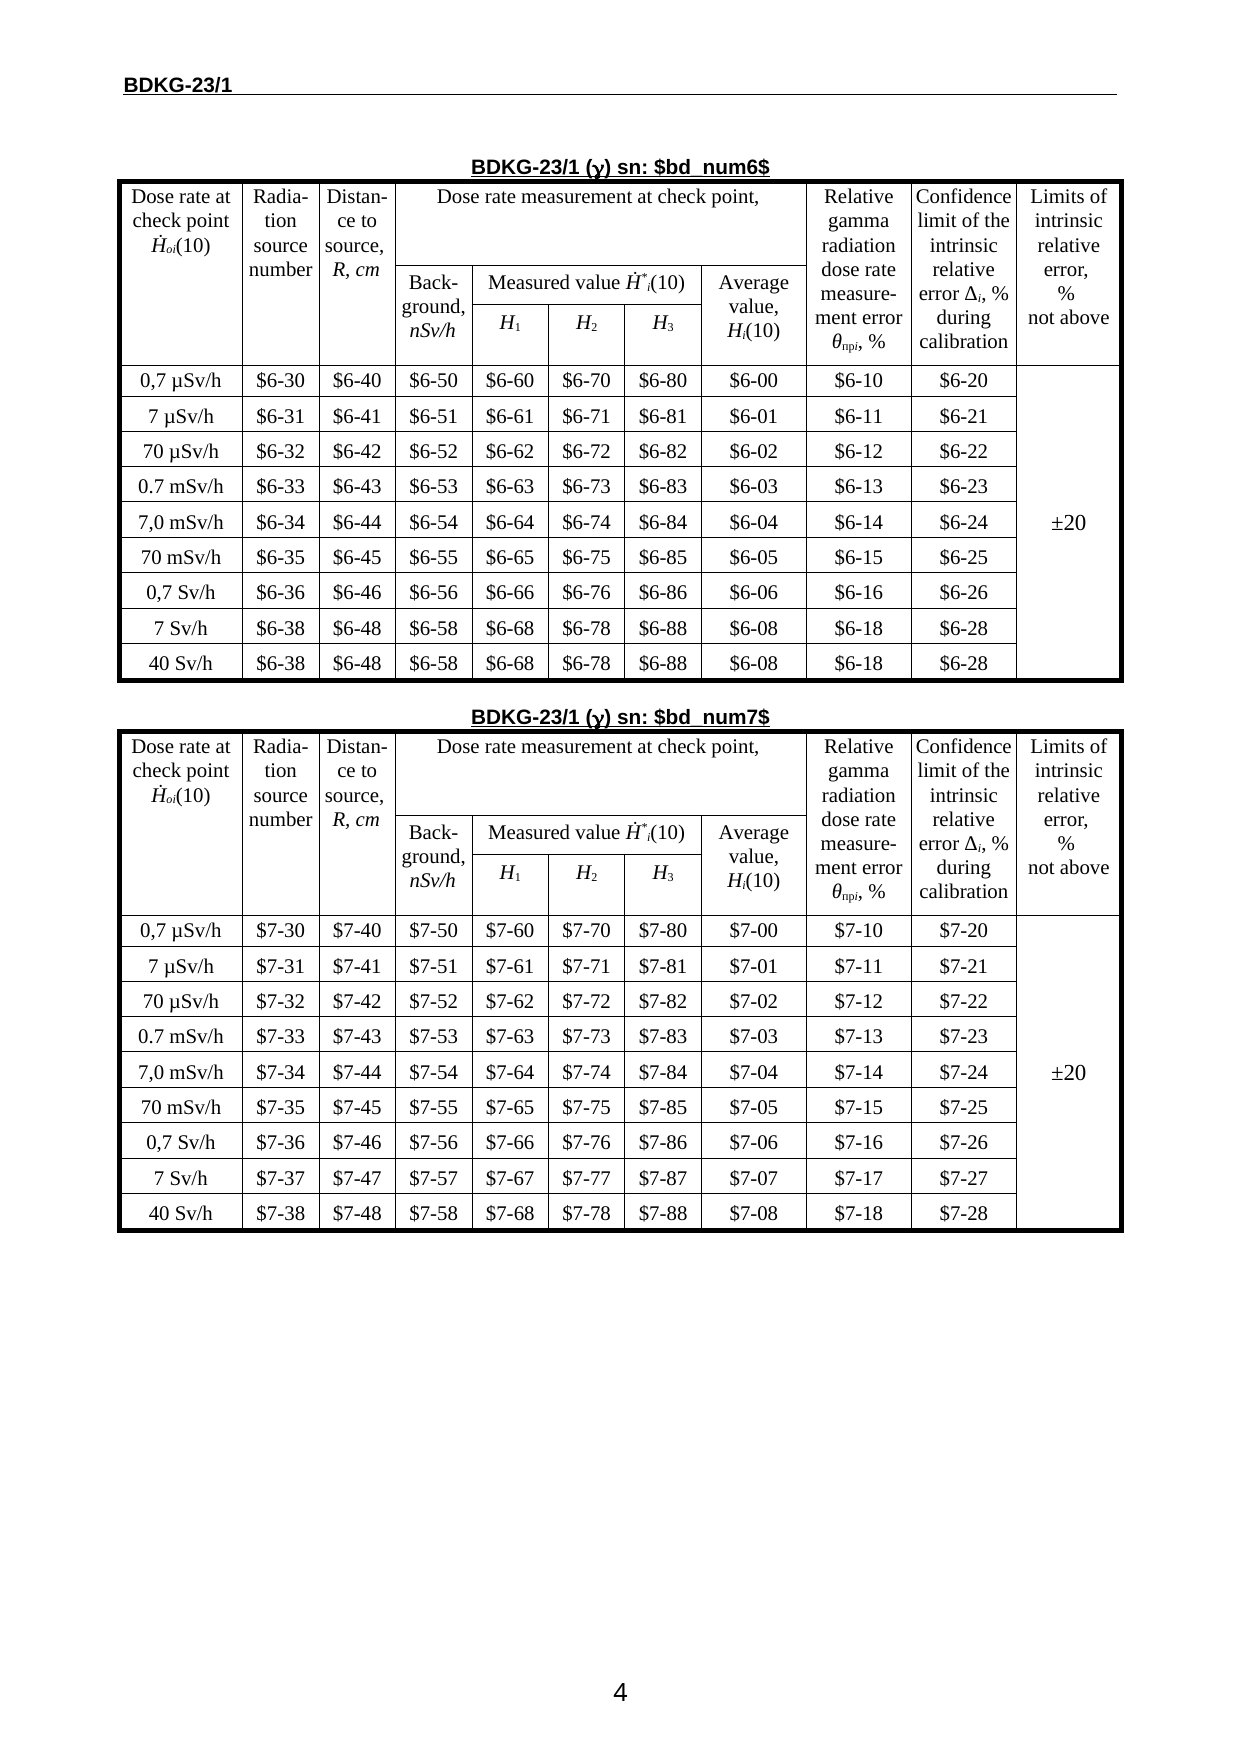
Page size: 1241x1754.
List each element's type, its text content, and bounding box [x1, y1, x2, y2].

table_cell Measured value Ḣ*i(10) [473, 266, 701, 304]
table_cell $7-22 [912, 982, 1016, 1016]
table_cell 0,7 µSv/h [122, 366, 242, 396]
table_cell $6-32 [243, 432, 319, 466]
table_cell $6-22 [912, 432, 1016, 466]
table_cell $7-55 [396, 1088, 472, 1122]
table_cell $7-18 [807, 1194, 911, 1228]
table_cell $7-48 [320, 1194, 395, 1228]
table_cell $7-53 [396, 1017, 472, 1051]
table_cell H3 [625, 305, 701, 365]
table_cell 0,7 µSv/h [122, 916, 242, 946]
table_cell $6-62 [473, 432, 548, 466]
table_cell $7-54 [396, 1052, 472, 1087]
table_cell $7-87 [625, 1159, 701, 1193]
table_cell $6-46 [320, 573, 395, 607]
table_cell $6-73 [549, 467, 624, 501]
table_cell $7-25 [912, 1088, 1016, 1122]
table_cell $6-54 [396, 502, 472, 537]
table_cell 7,0 mSv/h [122, 502, 242, 537]
table_cell $6-61 [473, 397, 548, 431]
table_cell $6-88 [625, 644, 701, 678]
table_cell $6-58 [396, 609, 472, 643]
table_cell $6-18 [807, 644, 911, 678]
table_cell $7-13 [807, 1017, 911, 1051]
table_cell $7-16 [807, 1123, 911, 1157]
table_cell $6-85 [625, 538, 701, 572]
table_cell $6-21 [912, 397, 1016, 431]
table_cell $7-74 [549, 1052, 624, 1087]
table_cell $6-80 [625, 366, 701, 396]
table_cell 7 µSv/h [122, 947, 242, 981]
table_cell $7-62 [473, 982, 548, 1016]
table_cell $6-10 [807, 366, 911, 396]
table_cell $7-21 [912, 947, 1016, 981]
table_cell Average value, Hi(10) [702, 816, 806, 915]
table_cell Confidence limit of the intrinsic relative error Δi, % during calibration [912, 734, 1016, 915]
table_cell Radia-tion source number [243, 734, 319, 915]
table_cell $7-01 [702, 947, 806, 981]
table_cell $7-60 [473, 916, 548, 946]
table_cell Dose rate at check point Ḣoi(10) [122, 184, 242, 365]
table_cell $7-44 [320, 1052, 395, 1087]
table_cell $7-12 [807, 982, 911, 1016]
table_cell Dose rate measurement at check point, [396, 734, 806, 815]
table_cell $6-72 [549, 432, 624, 466]
table_cell $6-11 [807, 397, 911, 431]
table_cell $7-68 [473, 1194, 548, 1228]
table_cell $6-60 [473, 366, 548, 396]
table_cell $6-18 [807, 609, 911, 643]
table_cell $6-30 [243, 366, 319, 396]
table_cell $7-35 [243, 1088, 319, 1122]
table_cell $7-51 [396, 947, 472, 981]
table_cell $6-24 [912, 502, 1016, 537]
table_cell $6-15 [807, 538, 911, 572]
table_cell ±20 [1017, 366, 1119, 678]
table_cell $7-56 [396, 1123, 472, 1157]
table_cell $6-08 [702, 609, 806, 643]
table_cell $6-53 [396, 467, 472, 501]
table_cell $6-50 [396, 366, 472, 396]
table_cell $7-03 [702, 1017, 806, 1051]
table_cell $7-73 [549, 1017, 624, 1051]
table_cell Back-ground, nSv/h [396, 816, 472, 915]
table_cell $7-88 [625, 1194, 701, 1228]
table_cell $6-82 [625, 432, 701, 466]
table_cell Dose rate measurement at check point, [396, 184, 806, 265]
table_cell $7-40 [320, 916, 395, 946]
table_cell $7-28 [912, 1194, 1016, 1228]
table_cell $6-58 [396, 644, 472, 678]
table_cell $6-28 [912, 609, 1016, 643]
table_cell 0,7 Sv/h [122, 1123, 242, 1157]
table_cell $7-34 [243, 1052, 319, 1087]
table_cell $7-32 [243, 982, 319, 1016]
table_cell $7-70 [549, 916, 624, 946]
table_cell $6-02 [702, 432, 806, 466]
table_header BDKG-23/1 (γ) sn: $bd_num7$ [119, 683, 1121, 729]
table_cell $7-52 [396, 982, 472, 1016]
table_cell $6-31 [243, 397, 319, 431]
table_cell $7-78 [549, 1194, 624, 1228]
table_cell $7-05 [702, 1088, 806, 1122]
table_cell $6-88 [625, 609, 701, 643]
table_cell $6-66 [473, 573, 548, 607]
table_cell $7-41 [320, 947, 395, 981]
table_cell $6-68 [473, 609, 548, 643]
table_cell $7-47 [320, 1159, 395, 1193]
table_cell Back-ground, nSv/h [396, 266, 472, 365]
table_cell $7-83 [625, 1017, 701, 1051]
table_cell $6-13 [807, 467, 911, 501]
table_cell $7-17 [807, 1159, 911, 1193]
table_cell $6-14 [807, 502, 911, 537]
table_cell $6-81 [625, 397, 701, 431]
table_cell $7-36 [243, 1123, 319, 1157]
table_cell 40 Sv/h [122, 644, 242, 678]
table_cell $6-23 [912, 467, 1016, 501]
table_cell $7-30 [243, 916, 319, 946]
table_cell H2 [549, 305, 624, 365]
table_cell $6-05 [702, 538, 806, 572]
table_cell $7-86 [625, 1123, 701, 1157]
table_cell $6-04 [702, 502, 806, 537]
table_cell H1 [473, 305, 548, 365]
table_cell $6-52 [396, 432, 472, 466]
table_cell $6-38 [243, 609, 319, 643]
table_cell $6-36 [243, 573, 319, 607]
table_cell $7-43 [320, 1017, 395, 1051]
table_cell 70 mSv/h [122, 1088, 242, 1122]
table_cell $7-46 [320, 1123, 395, 1157]
table_cell Limits of intrinsic relative error, % not above [1017, 184, 1119, 365]
table_cell $6-48 [320, 644, 395, 678]
table_cell $7-84 [625, 1052, 701, 1087]
table_cell 40 Sv/h [122, 1194, 242, 1228]
table_cell 7 µSv/h [122, 397, 242, 431]
table_cell $7-06 [702, 1123, 806, 1157]
table_cell 70 mSv/h [122, 538, 242, 572]
table_cell $7-72 [549, 982, 624, 1016]
table_cell Distan-ce to source, R, сm [320, 734, 395, 915]
table_cell $6-33 [243, 467, 319, 501]
table_cell $7-04 [702, 1052, 806, 1087]
table_cell $6-08 [702, 644, 806, 678]
table_cell $7-10 [807, 916, 911, 946]
table_cell $7-11 [807, 947, 911, 981]
table_cell 0.7 mSv/h [122, 1017, 242, 1051]
table_cell $6-86 [625, 573, 701, 607]
table_cell $7-02 [702, 982, 806, 1016]
table_cell $7-15 [807, 1088, 911, 1122]
table_cell $7-67 [473, 1159, 548, 1193]
table_cell $7-66 [473, 1123, 548, 1157]
table_cell H2 [549, 855, 624, 915]
table_cell $7-38 [243, 1194, 319, 1228]
table_cell $7-00 [702, 916, 806, 946]
table_cell $7-71 [549, 947, 624, 981]
table_cell $6-03 [702, 467, 806, 501]
table_cell $6-55 [396, 538, 472, 572]
table_cell $6-78 [549, 644, 624, 678]
table_cell $6-83 [625, 467, 701, 501]
table_cell Confidence limit of the intrinsic relative error Δi, % during calibration [912, 184, 1016, 365]
table_cell Measured value Ḣ*i(10) [473, 816, 701, 854]
table_cell $7-65 [473, 1088, 548, 1122]
table_cell $6-01 [702, 397, 806, 431]
table_cell $7-75 [549, 1088, 624, 1122]
table_cell $7-07 [702, 1159, 806, 1193]
table_cell $7-81 [625, 947, 701, 981]
table_cell $7-20 [912, 916, 1016, 946]
table_cell $6-41 [320, 397, 395, 431]
table_cell $6-28 [912, 644, 1016, 678]
table_cell 7 Sv/h [122, 609, 242, 643]
table_cell $6-74 [549, 502, 624, 537]
table_cell $7-37 [243, 1159, 319, 1193]
table_cell $6-06 [702, 573, 806, 607]
table_cell Dose rate at check point Ḣoi(10) [122, 734, 242, 915]
table_cell $6-78 [549, 609, 624, 643]
table_cell 7,0 mSv/h [122, 1052, 242, 1087]
table_cell $6-34 [243, 502, 319, 537]
table_header BDKG-23/1 (γ) sn: $bd_num6$ [119, 133, 1121, 179]
table_cell $6-84 [625, 502, 701, 537]
table_cell $7-23 [912, 1017, 1016, 1051]
table_cell $7-45 [320, 1088, 395, 1122]
table_cell $7-77 [549, 1159, 624, 1193]
table_cell $6-65 [473, 538, 548, 572]
table_cell 7 Sv/h [122, 1159, 242, 1193]
table_cell $6-25 [912, 538, 1016, 572]
table_cell $7-57 [396, 1159, 472, 1193]
table_cell $6-68 [473, 644, 548, 678]
table_cell $7-24 [912, 1052, 1016, 1087]
table_cell $7-31 [243, 947, 319, 981]
table_cell $7-58 [396, 1194, 472, 1228]
table_cell Average value, Hi(10) [702, 266, 806, 365]
table_cell $6-44 [320, 502, 395, 537]
table_cell Distan-ce to source, R, сm [320, 184, 395, 365]
table_cell $7-61 [473, 947, 548, 981]
table_cell $7-33 [243, 1017, 319, 1051]
table_cell 0,7 Sv/h [122, 573, 242, 607]
table_cell $7-42 [320, 982, 395, 1016]
table_cell $6-26 [912, 573, 1016, 607]
table_cell $6-43 [320, 467, 395, 501]
table_cell Relative gamma radiation dose rate measure-ment error θпрi, % [807, 184, 911, 365]
table_cell $7-76 [549, 1123, 624, 1157]
table_cell $7-63 [473, 1017, 548, 1051]
table_cell $6-70 [549, 366, 624, 396]
table_cell $7-27 [912, 1159, 1016, 1193]
table_cell $6-12 [807, 432, 911, 466]
table_cell $7-80 [625, 916, 701, 946]
table_cell $6-20 [912, 366, 1016, 396]
table_cell $7-14 [807, 1052, 911, 1087]
table_cell $7-82 [625, 982, 701, 1016]
table_cell $6-16 [807, 573, 911, 607]
table_cell $7-50 [396, 916, 472, 946]
table_cell $6-51 [396, 397, 472, 431]
table_cell $6-71 [549, 397, 624, 431]
table_cell $6-38 [243, 644, 319, 678]
table_cell $6-42 [320, 432, 395, 466]
table_cell 70 µSv/h [122, 982, 242, 1016]
table_cell Relative gamma radiation dose rate measure-ment error θпрi, % [807, 734, 911, 915]
table_cell ±20 [1017, 916, 1119, 1228]
table_cell $6-76 [549, 573, 624, 607]
table_cell $6-56 [396, 573, 472, 607]
table_cell $6-64 [473, 502, 548, 537]
table_cell 0.7 mSv/h [122, 467, 242, 501]
table_cell $6-45 [320, 538, 395, 572]
table_cell $6-40 [320, 366, 395, 396]
table_cell $6-35 [243, 538, 319, 572]
table_cell $7-08 [702, 1194, 806, 1228]
table_cell $7-64 [473, 1052, 548, 1087]
table_cell $6-63 [473, 467, 548, 501]
table_cell $6-75 [549, 538, 624, 572]
table_cell Limits of intrinsic relative error, % not above [1017, 734, 1119, 915]
table_cell $6-48 [320, 609, 395, 643]
table_cell 70 µSv/h [122, 432, 242, 466]
table_cell $6-00 [702, 366, 806, 396]
table_cell $7-85 [625, 1088, 701, 1122]
table_cell H1 [473, 855, 548, 915]
table_cell Radia-tion source number [243, 184, 319, 365]
table_cell $7-26 [912, 1123, 1016, 1157]
table_cell H3 [625, 855, 701, 915]
